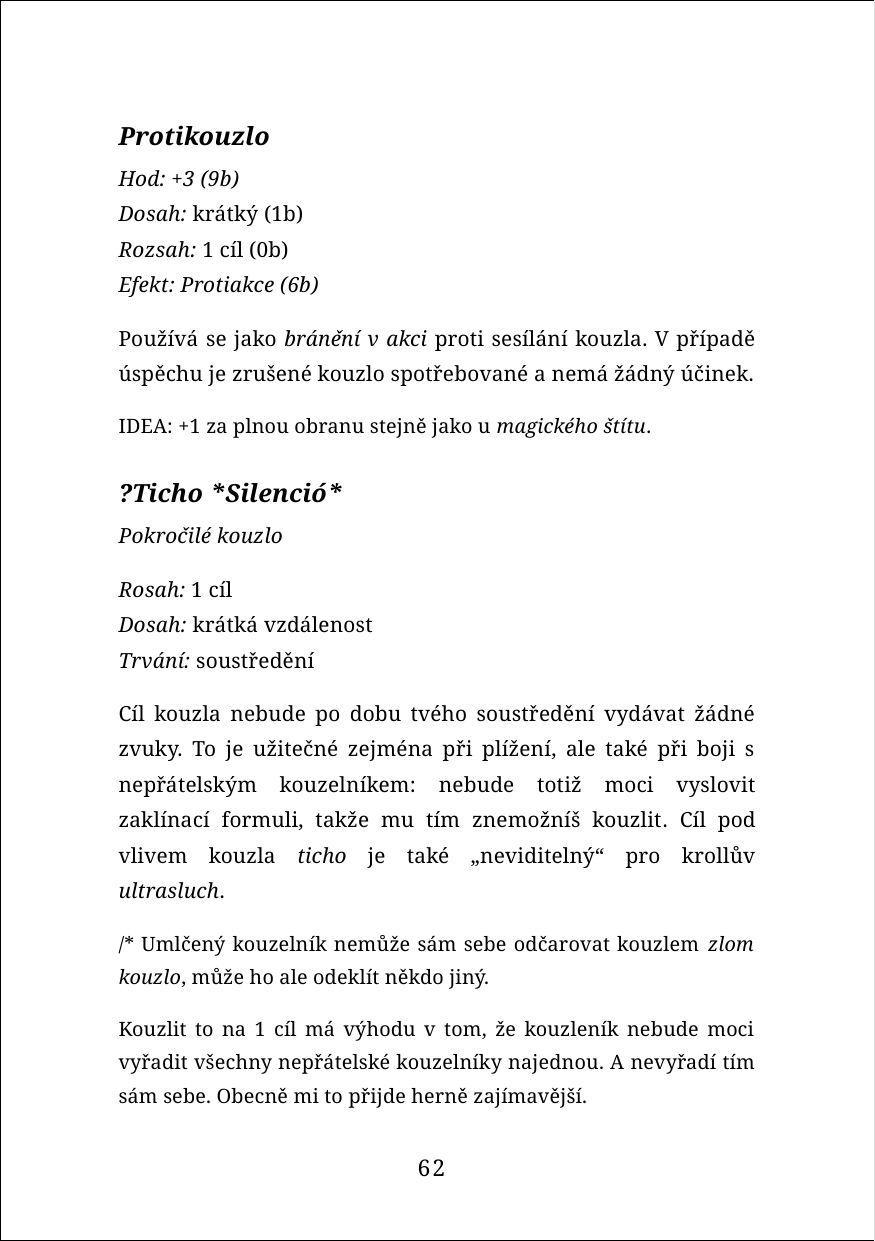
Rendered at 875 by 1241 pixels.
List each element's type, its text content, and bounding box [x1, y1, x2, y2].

text Cíl kouzla nebude po dobu tvého soustředění vydávat žádné zvuky. To je užitečné zejména při plížení, ale také při boji s nepřátelským kouzelníkem: nebude totiž moci vyslovit zaklínací formuli, takže mu tím znemožníš kouzlit. Cíl pod vlivem kouzla ticho je také „neviditelný“ pro krollův ultrasluch. [118, 699, 756, 905]
text IDEA: +1 za plnou obranu stejně jako u magického štítu. [118, 413, 756, 439]
text Pokročilé kouzlo [118, 522, 756, 550]
text Kouzlit to na 1 cíl má výhodu v tom, že kouzleník nebude moci vyřadit všechny nepřátelské kouzelníky najednou. A nevyřadí tím sám sebe. Obecně mi to přijde herně zajímavější. [118, 1015, 756, 1109]
text Používá se jako bránění v akci proti sesílání kouzla. V případě úspěchu je zrušené kouzlo spotřebované a nemá žádný účinek. [118, 324, 756, 388]
text Hod: +3 (9b) Dosah: krátký (1b) Rozsah: 1 cíl (0b) Efekt: Protiakce (6b) [118, 164, 756, 299]
subtitle Protikouzlo [118, 118, 756, 152]
text Rosah: 1 cíl Dosah: krátká vzdálenost Trvání: soustředění [118, 575, 756, 674]
subtitle ?Ticho *Silenció* [118, 476, 756, 510]
text /* Umlčený kouzelník nemůže sám sebe odčarovat kouzlem zlom kouzlo, může ho ale odeklít někdo jiný. [118, 930, 756, 991]
